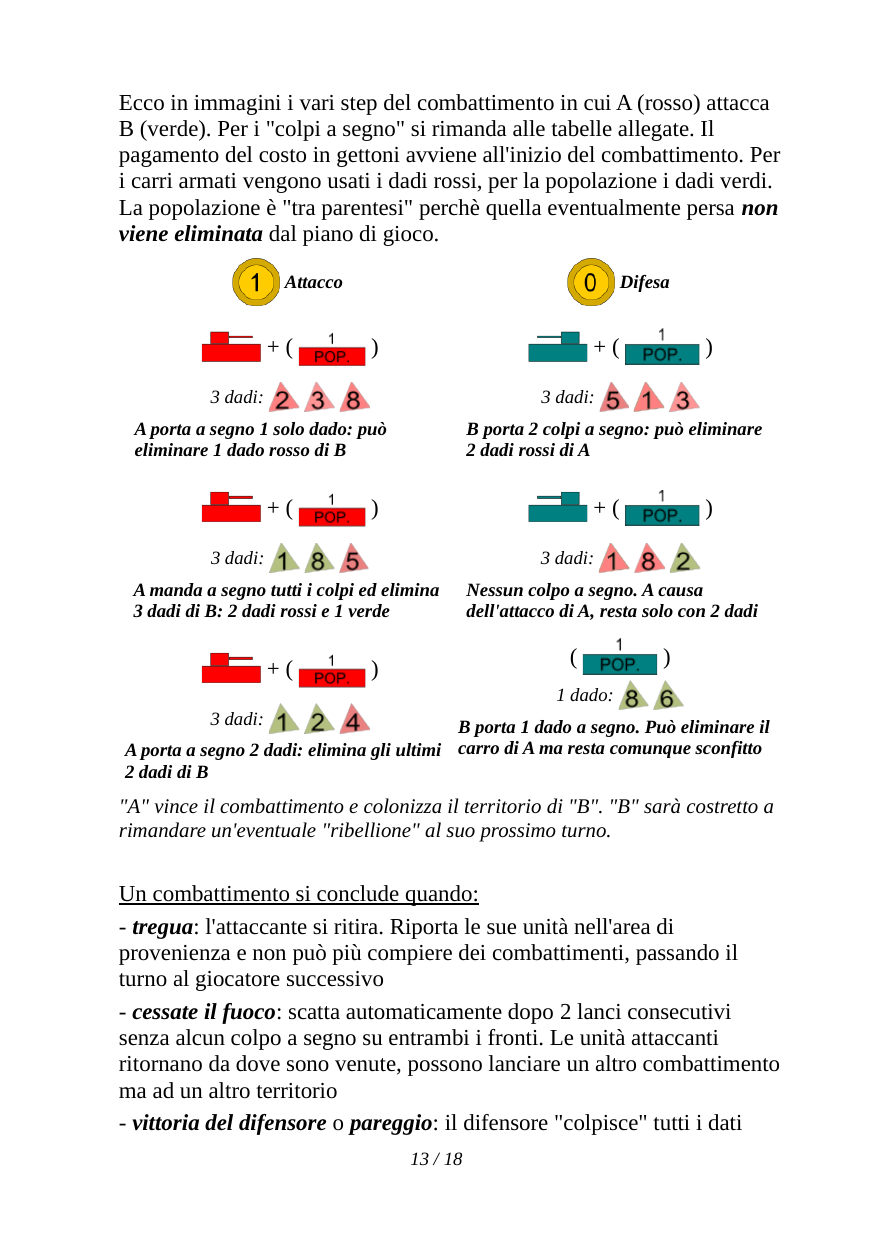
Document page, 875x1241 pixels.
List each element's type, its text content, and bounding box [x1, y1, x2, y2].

picture [618, 680, 649, 710]
text "A" vince il combattimento e colonizza il territorio di "B". "B" sarà costretto a rimandare un'eventuale "ribellione" al suo prossimo turno. [119, 794, 786, 842]
picture [599, 382, 629, 412]
text - vittoria del difensore o pareggio: il difensore "colpisce" tutti i dati [119, 1109, 786, 1136]
picture [634, 543, 665, 573]
picture [625, 328, 700, 365]
picture [268, 382, 300, 412]
picture [567, 258, 615, 306]
picture [268, 703, 300, 734]
text - tregua: l'attaccante si ritira. Riporta le sue unità nell'area di provenienza e non può più compiere dei combattimenti, passando il turno al giocatore successivo [119, 913, 786, 992]
picture [298, 327, 366, 366]
table_cell + ( ) 3 dadi: A porta a segno 1 solo dado: può eliminare 1 dado rosso di B [119, 311, 452, 472]
picture [298, 649, 366, 688]
table_cell + ( ) 3 dadi: A porta a segno 2 dadi: elimina gli ultimi 2 dadi di B [119, 633, 452, 794]
table_cell + ( ) 3 dadi: B porta 2 colpi a segno: può eliminare 2 dadi rossi di A [452, 311, 781, 472]
table_header Difesa [452, 253, 781, 311]
table_cell + ( ) 3 dadi: Nessun colpo a segno. A causa dell'attacco di A, resta solo con 2 dadi [452, 472, 781, 633]
picture [339, 703, 371, 734]
picture [232, 258, 280, 306]
table_cell ( ) 1 dado: B porta 1 dado a segno. Può eliminare il carro di A ma resta comunque sconfitto [452, 633, 781, 794]
text - cessate il fuoco: scatta automaticamente dopo 2 lanci consecutivi senza alcun colpo a segno su entrambi i fronti. Le unità attaccanti ritornano da dove sono venute, possono lanciare un altro combattimento ma ad un altro territorio [119, 998, 786, 1103]
picture [528, 478, 588, 537]
picture [339, 382, 371, 412]
text Ecco in immagini i vari step del combattimento in cui A (rosso) attacca B (verde). Per i "colpi a segno" si rimanda alle tabelle allegate. Il pagamento del costo in gettoni avviene all'inizio del combattimento. Per i carri armati vengono usati i dadi rossi, per la popolazione i dadi verdi. La popolazione è "tra parentesi" perchè quella eventualmente persa non viene eliminata dal piano di gioco. [119, 88, 786, 247]
picture [201, 317, 261, 377]
table_header Attacco [119, 253, 452, 311]
picture [269, 543, 300, 573]
picture [201, 638, 261, 698]
picture [528, 317, 588, 377]
picture [669, 543, 701, 573]
picture [653, 680, 684, 710]
picture [625, 490, 700, 526]
table_cell + ( ) 3 dadi: A manda a segno tutti i colpi ed elimina 3 dadi di B: 2 dadi rossi e 1 verde [119, 472, 452, 633]
picture [201, 478, 261, 537]
picture [669, 382, 700, 412]
picture [582, 638, 658, 675]
picture [304, 543, 335, 573]
picture [304, 382, 335, 412]
picture [633, 382, 665, 412]
picture [598, 543, 630, 573]
picture [304, 703, 335, 734]
picture [298, 488, 366, 527]
picture [339, 543, 369, 573]
text Un combattimento si conclude quando: [119, 881, 786, 907]
